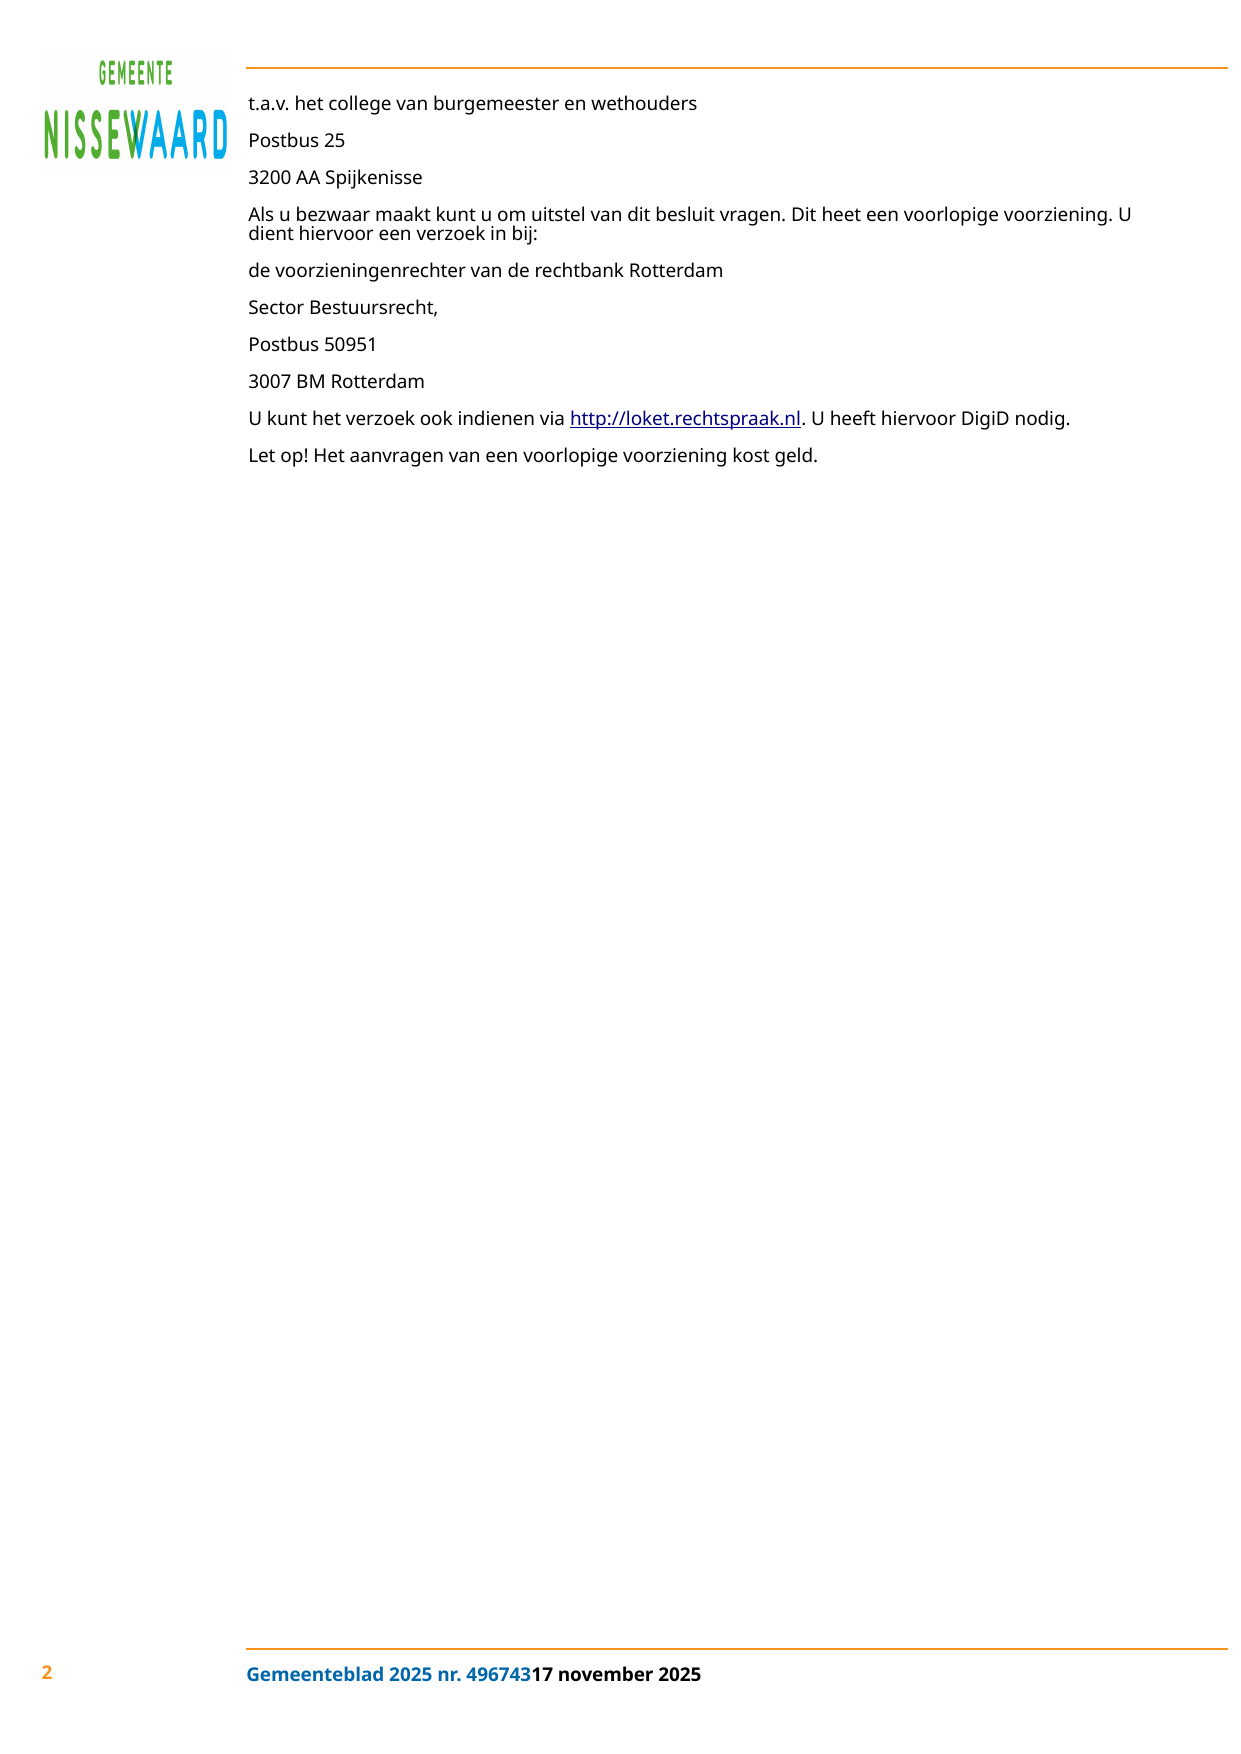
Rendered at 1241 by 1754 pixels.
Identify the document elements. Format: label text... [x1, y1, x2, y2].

text Sector Bestuursrecht, [248, 299, 1152, 318]
text Postbus 50951 [248, 336, 1152, 355]
text 3200 AA Spijkenisse [248, 169, 1152, 188]
picture [41, 47, 231, 172]
text Let op! Het aanvragen van een voorlopige voorziening kost geld. [248, 447, 1152, 466]
text U kunt het verzoek ook indienen via http://loket.rechtspraak.nl. U heeft hiervoor DigiD nodig. [248, 410, 1152, 429]
text de voorzieningenrechter van de rechtbank Rotterdam [248, 262, 1152, 281]
text Postbus 25 [248, 132, 1152, 151]
text 3007 BM Rotterdam [248, 373, 1152, 392]
text t.a.v. het college van burgemeester en wethouders [248, 95, 1152, 114]
text Als u bezwaar maakt kunt u om uitstel van dit besluit vragen. Dit heet een voorlopige voorziening. U dient hiervoor een verzoek in bij: [248, 206, 1152, 244]
